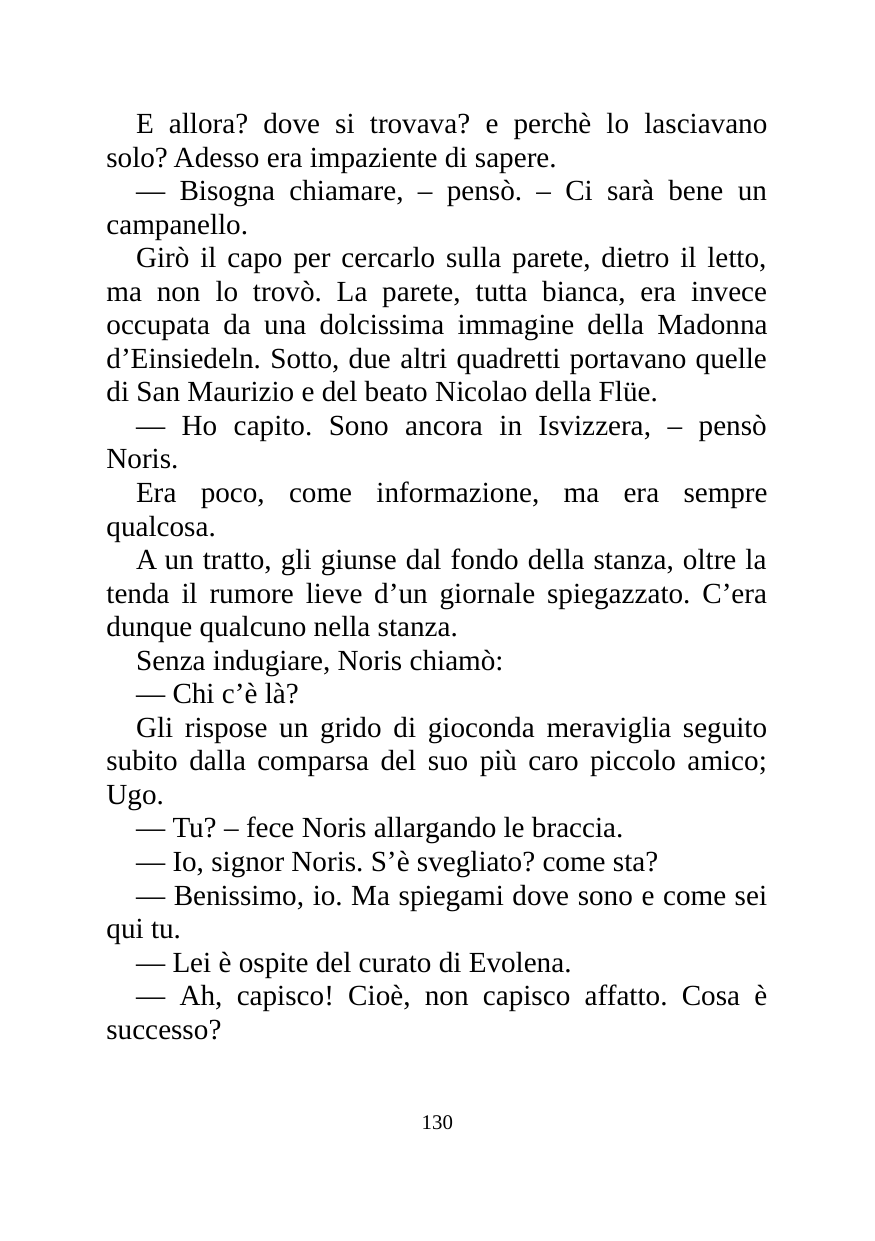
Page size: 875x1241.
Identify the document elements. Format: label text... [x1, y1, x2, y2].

text — Benissimo, io. Ma spiegami dove sono e come sei qui tu. [106, 878, 768, 945]
text Girò il capo per cercarlo sulla parete, dietro il letto, ma non lo trovò. La parete, tutta bianca, era invece occupata da una dolcissima immagine della Madonna d’Einsiedeln. Sotto, due altri quadretti portavano quelle di San Maurizio e del beato Nicolao della Flüe. [106, 240, 768, 408]
text — Chi c’è là? [106, 676, 768, 710]
text — Ho capito. Sono ancora in Isvizzera, – pensò Noris. [106, 408, 768, 475]
text Senza indugiare, Noris chiamò: [106, 643, 768, 676]
text Era poco, come informazione, ma era sempre qualcosa. [106, 475, 768, 542]
text A un tratto, gli giunse dal fondo della stanza, oltre la tenda il rumore lieve d’un giornale spiegazzato. C’era dunque qualcuno nella stanza. [106, 542, 768, 643]
text — Ah, capisco! Cioè, non capisco affatto. Cosa è successo? [106, 978, 768, 1045]
text — Tu? – fece Noris allargando le braccia. [106, 811, 768, 844]
text Gli rispose un grido di gioconda meraviglia seguito subito dalla comparsa del suo più caro piccolo amico; Ugo. [106, 710, 768, 811]
text — Lei è ospite del curato di Evolena. [106, 945, 768, 978]
text E allora? dove si trovava? e perchè lo lasciavano solo? Adesso era impaziente di sapere. [106, 106, 768, 173]
text — Io, signor Noris. S’è svegliato? come sta? [106, 844, 768, 878]
text — Bisogna chiamare, – pensò. – Ci sarà bene un campanello. [106, 173, 768, 240]
